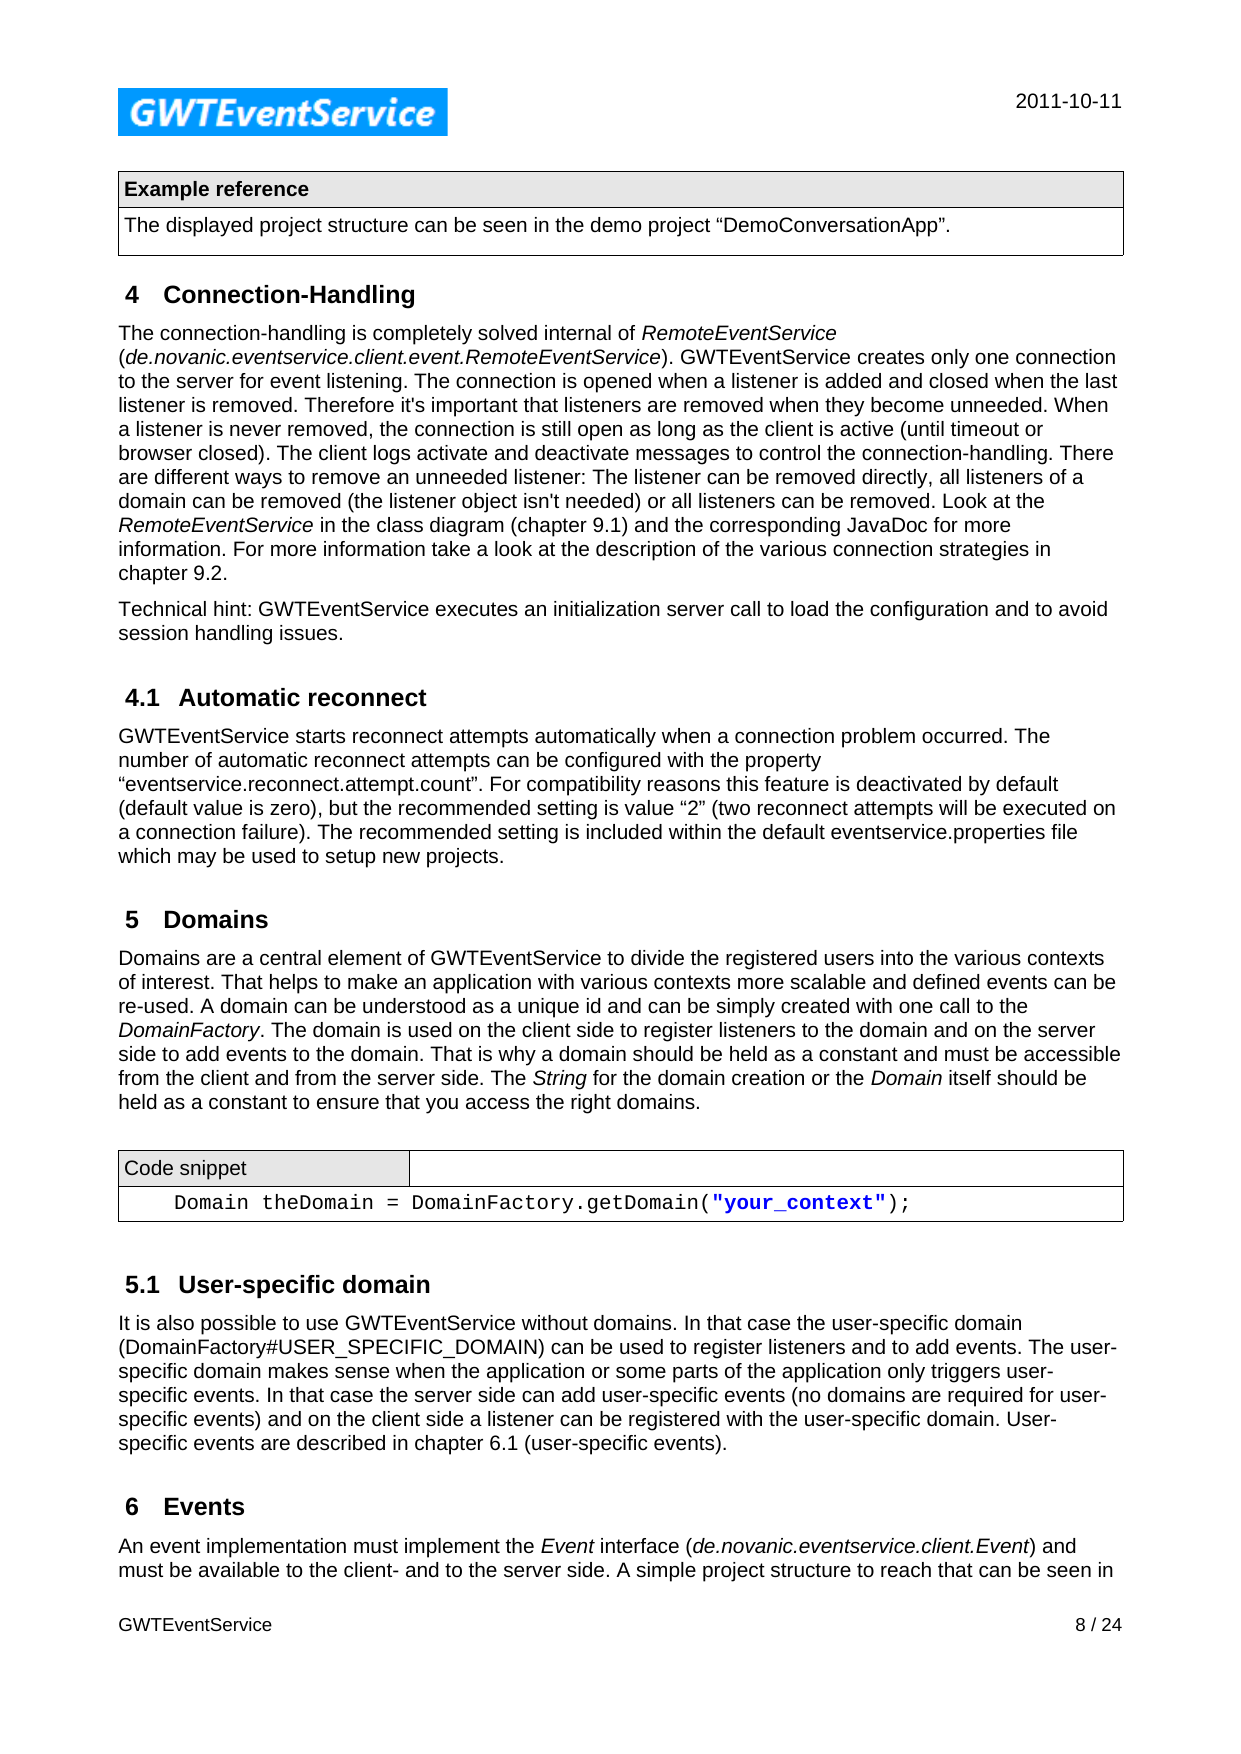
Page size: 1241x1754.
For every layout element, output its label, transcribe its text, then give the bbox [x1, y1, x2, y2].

subtitle Events [118, 1492, 1122, 1521]
picture [118, 88, 448, 136]
text An event implementation must implement the Event interface (de.novanic.eventservice.client.Event) and must be available to the client- and to the server side. A simple project structure to reach that can be seen in [118, 1534, 1122, 1582]
subtitle User-specific domain [118, 1270, 1122, 1299]
subtitle Connection-Handling [118, 280, 1122, 308]
table_header Example reference [119, 172, 1123, 207]
subtitle Automatic reconnect [118, 682, 1122, 711]
subtitle Domains [118, 905, 1122, 934]
table_header Code snippet [119, 1151, 409, 1186]
text It is also possible to use GWTEventService without domains. In that case the user-specific domain (DomainFactory#USER_SPECIFIC_DOMAIN) can be used to register listeners and to add events. The user-specific domain makes sense when the application or some parts of the application only triggers user-specific events. In that case the server side can add user-specific events (no domains are required for user-specific events) and on the client side a listener can be registered with the user-specific domain. User-specific events are described in chapter 6.1 (user-specific events). [118, 1311, 1122, 1455]
text GWTEventService starts reconnect attempts automatically when a connection problem occurred. The number of automatic reconnect attempts can be configured with the property “eventservice.reconnect.attempt.count”. For compatibility reasons this feature is deactivated by default (default value is zero), but the recommended setting is value “2” (two reconnect attempts will be executed on a connection failure). The recommended setting is included within the default eventservice.properties file which may be used to setup new projects. [118, 724, 1122, 867]
table_cell The displayed project structure can be seen in the demo project “DemoConversationApp”. [119, 208, 1123, 255]
table_header [410, 1151, 1123, 1186]
table_cell Domain theDomain = DomainFactory.getDomain("your_context"); [119, 1187, 1123, 1221]
text Domains are a central element of GWTEventService to divide the registered users into the various contexts of interest. That helps to make an application with various contexts more scalable and defined events can be re-used. A domain can be understood as a unique id and can be simply created with one call to the DomainFactory. The domain is used on the client side to register listeners to the domain and on the server side to add events to the domain. That is why a domain should be held as a constant and must be accessible from the client and from the server side. The String for the domain creation or the Domain itself should be held as a constant to ensure that you access the right domains. [118, 946, 1122, 1114]
text The connection-handling is completely solved internal of RemoteEventService (de.novanic.eventservice.client.event.RemoteEventService). GWTEventService creates only one connection to the server for event listening. The connection is opened when a listener is added and closed when the last listener is removed. Therefore it's important that listeners are removed when they become unneeded. When a listener is never removed, the connection is still open as long as the client is active (until timeout or browser closed). The client logs activate and deactivate messages to control the connection-handling. There are different ways to remove an unneeded listener: The listener can be removed directly, all listeners of a domain can be removed (the listener object isn't needed) or all listeners can be removed. Look at the RemoteEventService in the class diagram (chapter 9.1) and the corresponding JavaDoc for more information. For more information take a look at the description of the various connection strategies in chapter 9.2. [118, 321, 1122, 584]
text Technical hint: GWTEventService executes an initialization server call to load the configuration and to avoid session handling issues. [118, 597, 1122, 645]
